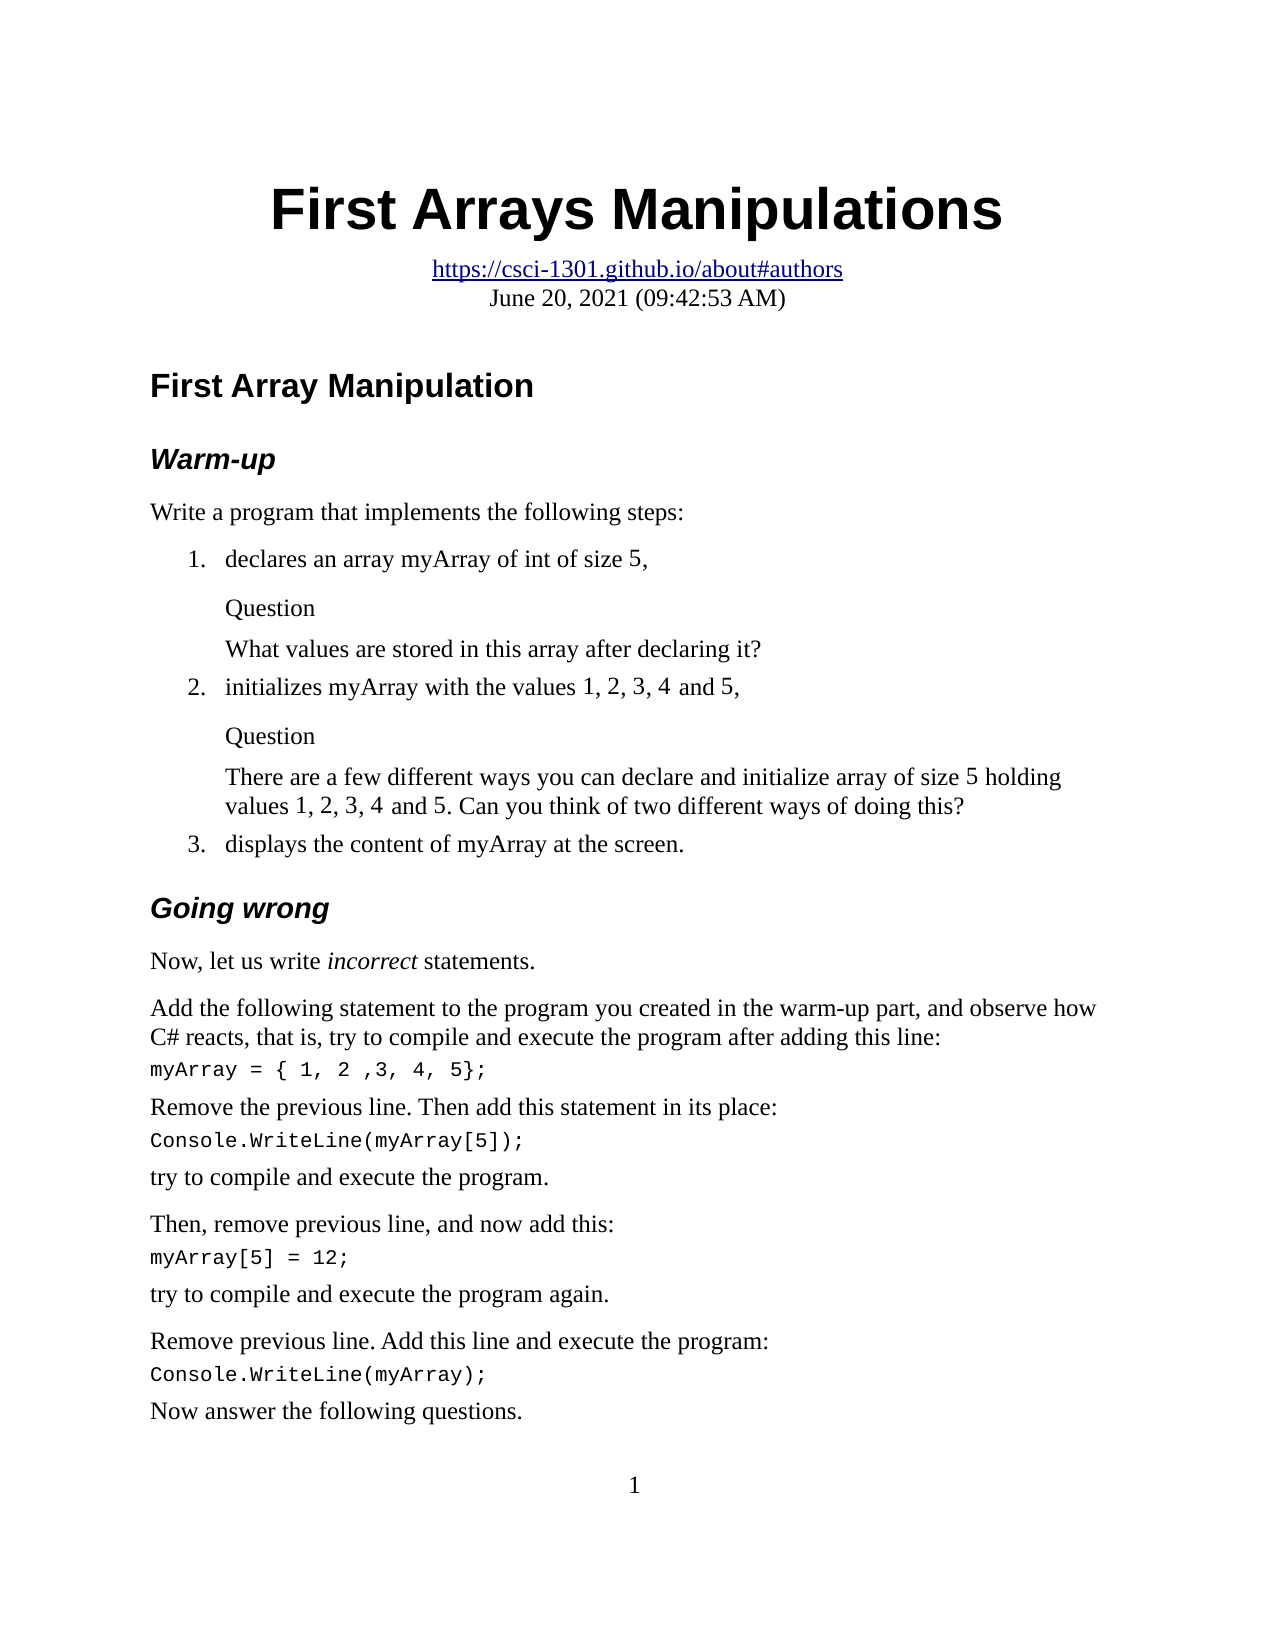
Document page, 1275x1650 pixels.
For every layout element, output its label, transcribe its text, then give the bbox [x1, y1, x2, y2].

list displays the content of myArray at the screen. [187, 829, 1125, 857]
text Console.WriteLine(myArray); [150, 1364, 1125, 1387]
text Remove the previous line. Then add this statement in its place: [150, 1092, 1125, 1121]
text Remove previous line. Add this line and execute the program: [150, 1326, 1125, 1355]
text myArray[5] = 12; [150, 1247, 1125, 1270]
text Write a program that implements the following steps: [150, 497, 1125, 526]
text Add the following statement to the program you created in the warm-up part, and observe how C# reacts, that is, try to compile and execute the program after adding this line: [150, 993, 1125, 1051]
subtitle Going wrong [150, 891, 1125, 925]
text https://csci-1301.github.io/about#authors [150, 254, 1125, 283]
text Then, remove previous line, and now add this: [150, 1209, 1125, 1238]
text Now, let us write incorrect statements. [150, 946, 1125, 975]
list initializes myArray with the values , , , and , [187, 672, 1125, 701]
text June 20, 2021 (09:42:53 AM) [150, 283, 1125, 312]
text Console.WriteLine(myArray[5]); [150, 1130, 1125, 1153]
subtitle Warm-up [150, 442, 1125, 476]
list declares an array myArray of int of size , [187, 544, 1125, 572]
text Now answer the following questions. [150, 1396, 1125, 1425]
title First Arrays Manipulations [150, 175, 1125, 242]
text try to compile and execute the program again. [150, 1279, 1125, 1308]
subtitle First Array Manipulation [150, 366, 1125, 404]
list Question [187, 721, 1125, 750]
list What values are stored in this array after declaring it? [187, 634, 1125, 663]
text try to compile and execute the program. [150, 1162, 1125, 1191]
list Question [187, 593, 1125, 622]
text myArray = { 1, 2 ,3, 4, 5}; [150, 1059, 1125, 1083]
list There are a few different ways you can declare and initialize array of size holding values , , , and . Can you think of two different ways of doing this? [187, 762, 1125, 820]
